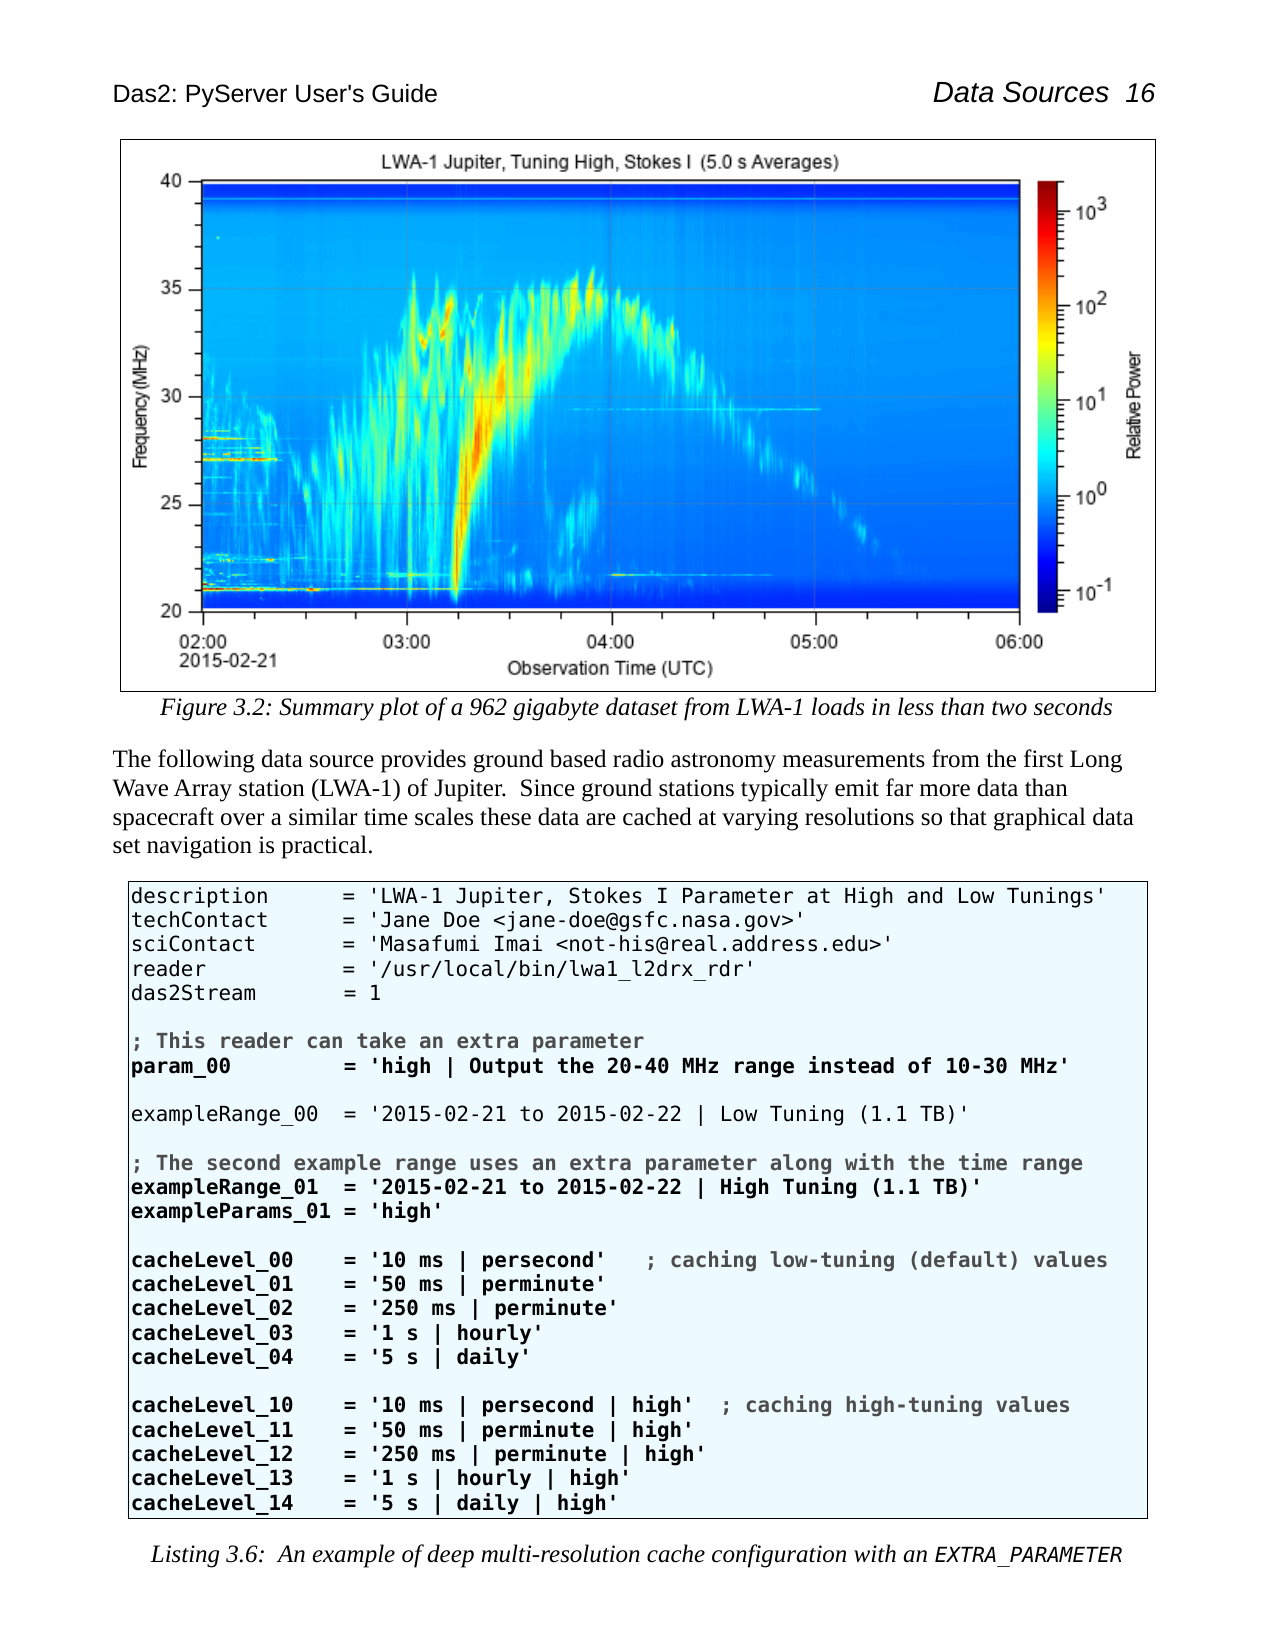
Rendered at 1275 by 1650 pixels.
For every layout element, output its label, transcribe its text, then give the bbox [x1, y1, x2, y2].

text sciContact = 'Masafumi Imai <not-his@real.address.edu>' [129, 929, 1147, 953]
text Listing 3.6: An example of deep multi-resolution cache configuration with an EXTRA_PARAMETER [112, 1539, 1162, 1568]
text cacheLevel_13 = '1 s | hourly | high' [129, 1463, 1147, 1487]
text cacheLevel_11 = '50 ms | perminute | high' [129, 1415, 1147, 1439]
text cacheLevel_01 = '50 ms | perminute' [129, 1269, 1147, 1293]
picture [122, 141, 1153, 689]
text cacheLevel_12 = '250 ms | perminute | high' [129, 1439, 1147, 1463]
text Figure 3.2: Summary plot of a 962 gigabyte dataset from LWA-1 loads in less than two seconds [112, 689, 1162, 720]
text cacheLevel_04 = '5 s | daily' [129, 1342, 1147, 1366]
text ; The second example range uses an extra parameter along with the time range [129, 1148, 1147, 1172]
text ; This reader can take an extra parameter [129, 1026, 1147, 1051]
text das2Stream = 1 [129, 978, 1147, 1002]
text The following data source provides ground based radio astronomy measurements from the first Long Wave Array station (LWA-1) of Jupiter. Since ground stations typically emit far more data than spacecraft over a similar time scales these data are cached at varying resolutions so that graphical data set navigation is practical. [112, 744, 1162, 859]
text cacheLevel_02 = '250 ms | perminute' [129, 1293, 1147, 1318]
text cacheLevel_03 = '1 s | hourly' [129, 1318, 1147, 1342]
text techContact = 'Jane Doe <jane-doe@gsfc.nasa.gov>' [129, 905, 1147, 929]
text cacheLevel_14 = '5 s | daily | high' [129, 1487, 1147, 1518]
text exampleRange_01 = '2015-02-21 to 2015-02-22 | High Tuning (1.1 TB)' [129, 1172, 1147, 1196]
text param_00 = 'high | Output the 20-40 MHz range instead of 10-30 MHz' [129, 1051, 1147, 1075]
text reader = '/usr/local/bin/lwa1_l2drx_rdr' [129, 953, 1147, 978]
text cacheLevel_10 = '10 ms | persecond | high' ; caching high-tuning values [129, 1390, 1147, 1415]
text description = 'LWA-1 Jupiter, Stokes I Parameter at High and Low Tunings' [129, 882, 1147, 905]
text exampleRange_00 = '2015-02-21 to 2015-02-22 | Low Tuning (1.1 TB)' [129, 1099, 1147, 1123]
text exampleParams_01 = 'high' [129, 1196, 1147, 1221]
text cacheLevel_00 = '10 ms | persecond' ; caching low-tuning (default) values [129, 1245, 1147, 1269]
